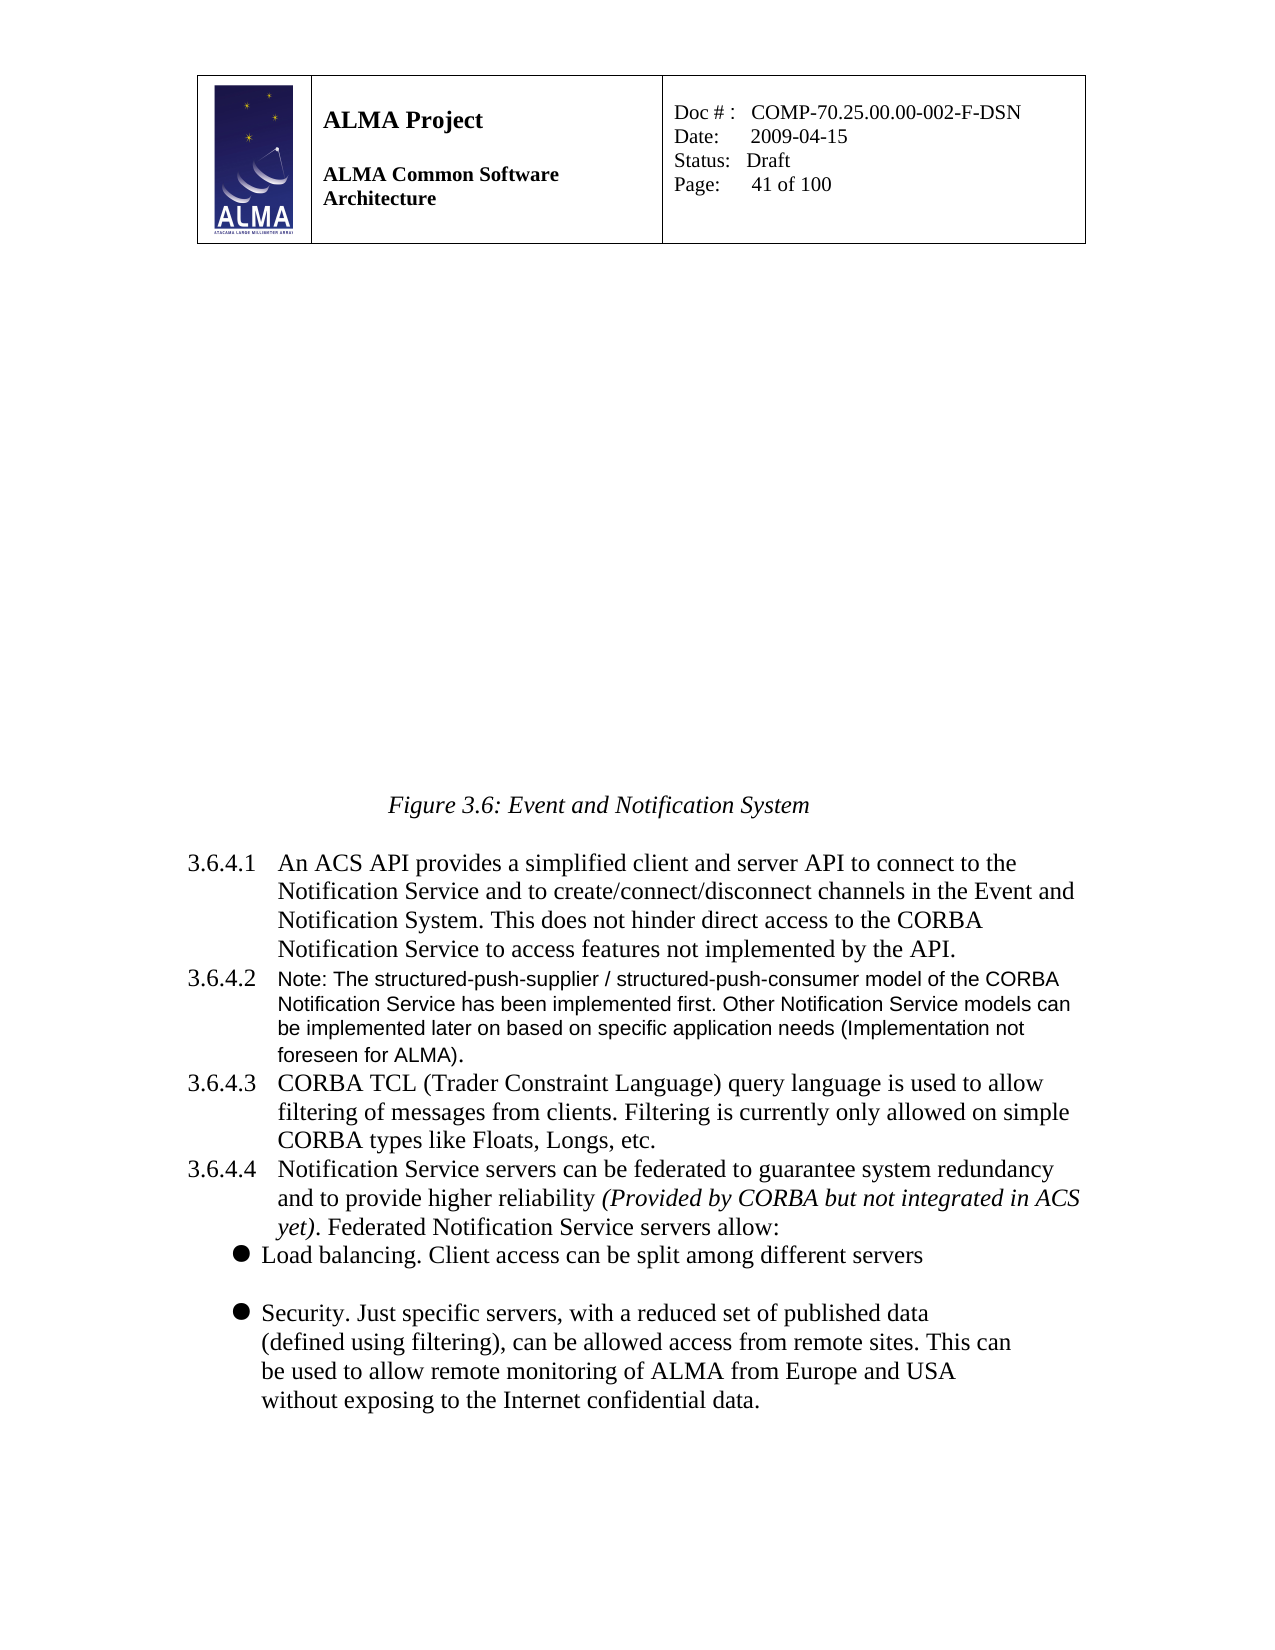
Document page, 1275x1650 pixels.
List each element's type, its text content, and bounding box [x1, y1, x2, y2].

list Security. Just specific servers, with a reduced set of published data (defined using filtering), can be allowed access from remote sites. This can be used to allow remote monitoring of ALMA from Europe and USA without exposing to the Internet confidential data. [232, 1298, 1012, 1413]
subtitle Note: The structured-push-supplier / structured-push-consumer model of the CORBA Notification Service has been implemented first. Other Notification Service models can be implemented later on based on specific application needs (Implementation not foreseen for ALMA). [187, 963, 1087, 1068]
picture [214, 85, 293, 235]
subtitle Notification Service servers can be federated to guarantee system redundancy and to provide higher reliability (Provided by CORBA but not integrated in ACS yet). Federated Notification Service servers allow: [187, 1154, 1087, 1241]
list Load balancing. Client access can be split among different servers [232, 1241, 1012, 1269]
text Figure 3.6: Event and Notification System [187, 790, 1012, 818]
subtitle An ACS API provides a simplified client and server API to connect to the Notification Service and to create/connect/disconnect channels in the Event and Notification System. This does not hinder direct access to the CORBA Notification Service to access features not implemented by the API. [187, 848, 1087, 963]
subtitle CORBA TCL (Trader Constraint Language) query language is used to allow filtering of messages from clients. Filtering is currently only allowed on simple CORBA types like Floats, Longs, etc. [187, 1068, 1087, 1154]
